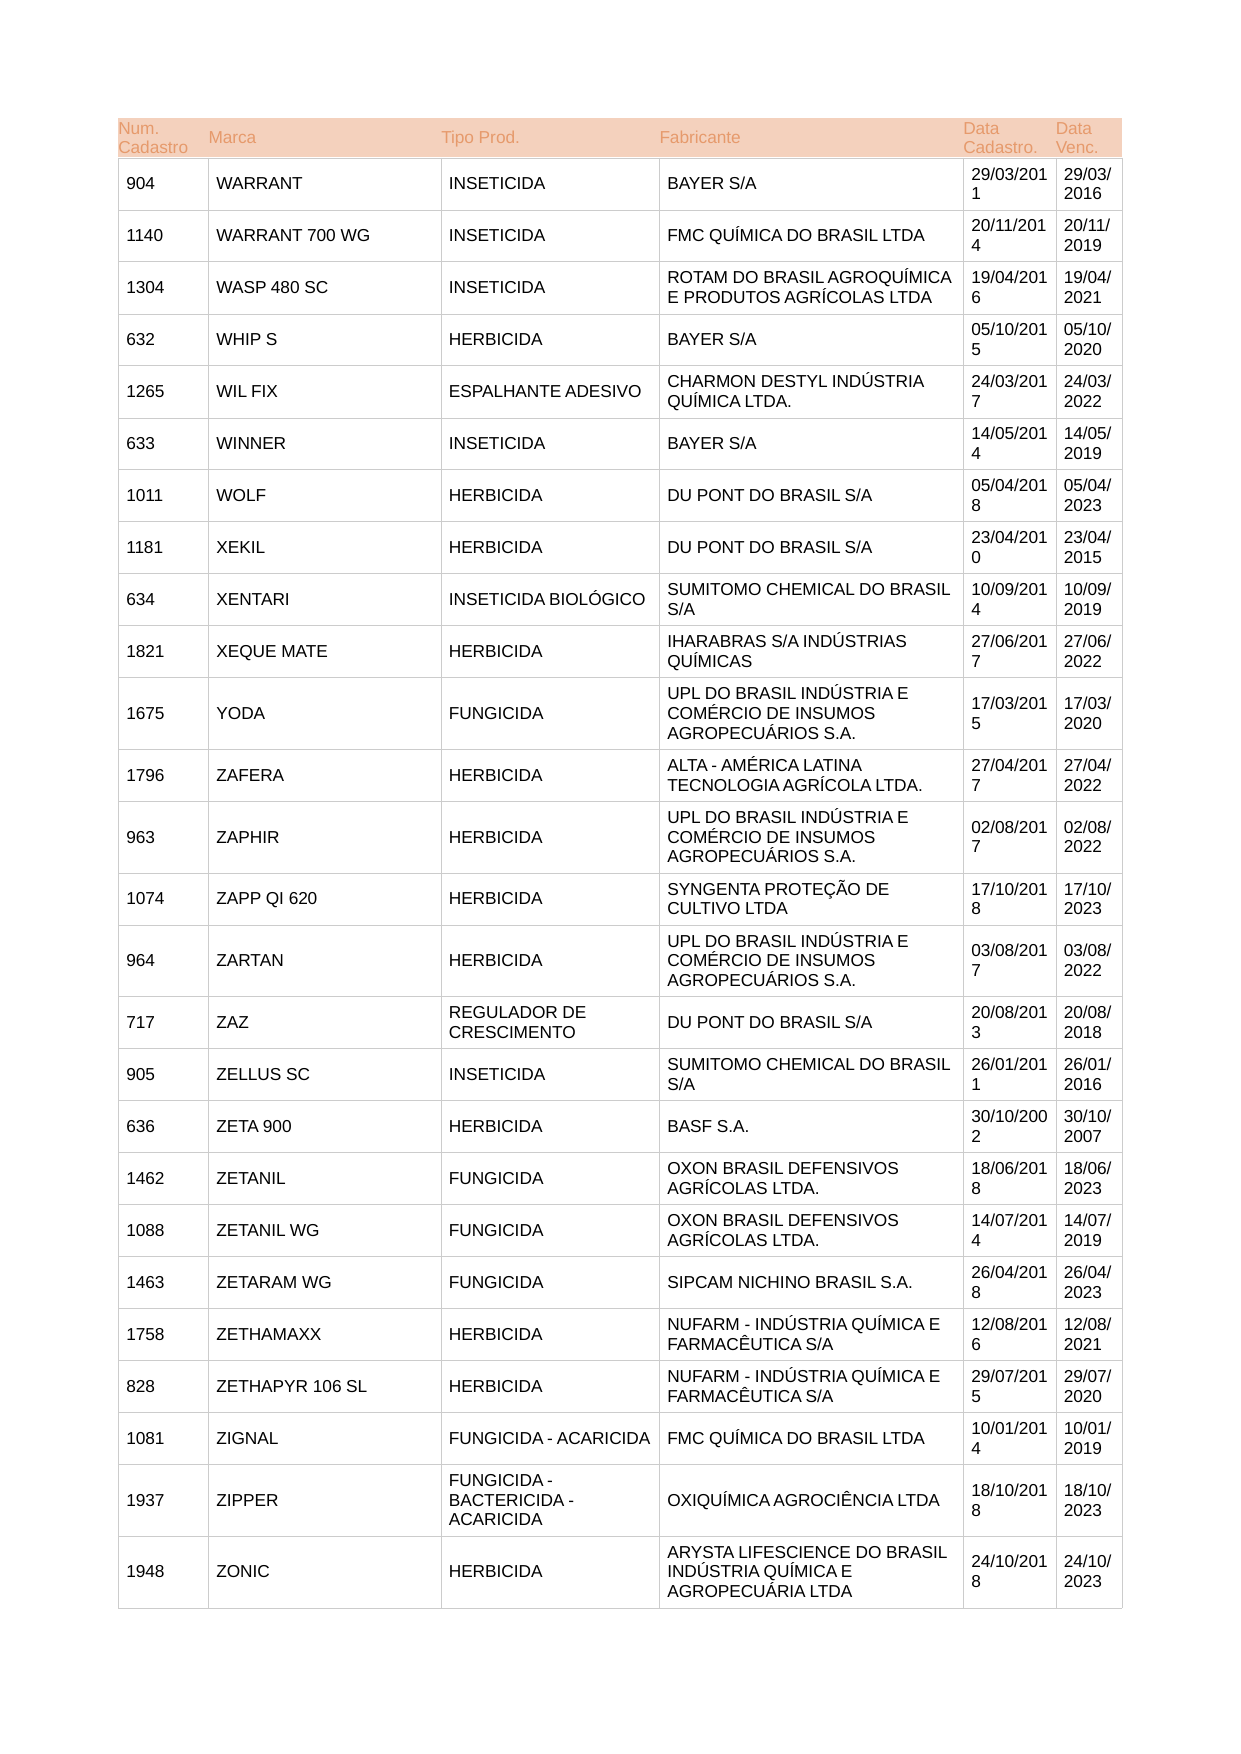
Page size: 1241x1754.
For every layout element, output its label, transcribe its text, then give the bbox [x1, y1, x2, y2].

table_cell BAYER S/A [660, 159, 963, 209]
table_cell 636 [119, 1101, 208, 1152]
table_cell YODA [209, 678, 441, 749]
table_cell ZETHAPYR 106 SL [209, 1361, 441, 1412]
table_header Data Cadastro. [963, 118, 1056, 157]
table_cell HERBICIDA [442, 750, 659, 801]
table_cell BAYER S/A [660, 315, 963, 365]
table_cell HERBICIDA [442, 1537, 659, 1607]
table_cell 1675 [119, 678, 208, 749]
table_cell DU PONT DO BRASIL S/A [660, 470, 963, 521]
table_cell ROTAM DO BRASIL AGROQUÍMICA E PRODUTOS AGRÍCOLAS LTDA [660, 262, 963, 313]
table_cell HERBICIDA [442, 1309, 659, 1360]
table_cell 1265 [119, 366, 208, 417]
table_cell INSETICIDA [442, 419, 659, 469]
table_cell ZETANIL [209, 1153, 441, 1204]
table_cell FMC QUÍMICA DO BRASIL LTDA [660, 1413, 963, 1464]
table_cell BAYER S/A [660, 419, 963, 469]
table_cell ALTA - AMÉRICA LATINA TECNOLOGIA AGRÍCOLA LTDA. [660, 750, 963, 801]
table_cell HERBICIDA [442, 802, 659, 873]
table_cell 27/06/2022 [1057, 626, 1122, 677]
table_cell SUMITOMO CHEMICAL DO BRASIL S/A [660, 1049, 963, 1100]
table_cell OXON BRASIL DEFENSIVOS AGRÍCOLAS LTDA. [660, 1153, 963, 1204]
table_cell 17/03/2020 [1057, 678, 1122, 749]
table_cell ZETA 900 [209, 1101, 441, 1152]
table_cell 12/08/2016 [964, 1309, 1056, 1360]
table_cell HERBICIDA [442, 926, 659, 996]
table_cell 17/10/2023 [1057, 874, 1122, 924]
table_cell 18/06/2023 [1057, 1153, 1122, 1204]
table_cell CHARMON DESTYL INDÚSTRIA QUÍMICA LTDA. [660, 366, 963, 417]
table_cell WIL FIX [209, 366, 441, 417]
table_cell WINNER [209, 419, 441, 469]
table_cell FUNGICIDA - BACTERICIDA - ACARICIDA [442, 1465, 659, 1536]
table_cell 10/01/2019 [1057, 1413, 1122, 1464]
table_cell 05/04/2023 [1057, 470, 1122, 521]
table_cell 14/05/2014 [964, 419, 1056, 469]
table_cell 20/08/2018 [1057, 997, 1122, 1048]
table_cell 1758 [119, 1309, 208, 1360]
table_cell DU PONT DO BRASIL S/A [660, 522, 963, 573]
table_cell ESPALHANTE ADESIVO [442, 366, 659, 417]
table_cell 12/08/2021 [1057, 1309, 1122, 1360]
table_cell OXON BRASIL DEFENSIVOS AGRÍCOLAS LTDA. [660, 1205, 963, 1256]
table_cell 1796 [119, 750, 208, 801]
table_cell XEKIL [209, 522, 441, 573]
table_cell FUNGICIDA [442, 1257, 659, 1308]
table_cell SYNGENTA PROTEÇÃO DE CULTIVO LTDA [660, 874, 963, 924]
table_cell 23/04/2015 [1057, 522, 1122, 573]
table_cell 29/07/2015 [964, 1361, 1056, 1412]
table_cell HERBICIDA [442, 522, 659, 573]
table_header Fabricante [659, 118, 963, 157]
table_cell 963 [119, 802, 208, 873]
table_cell 1463 [119, 1257, 208, 1308]
table_cell FMC QUÍMICA DO BRASIL LTDA [660, 211, 963, 261]
table_cell ZIGNAL [209, 1413, 441, 1464]
table_cell HERBICIDA [442, 874, 659, 924]
table_cell ZAFERA [209, 750, 441, 801]
table_cell XENTARI [209, 574, 441, 625]
table_header Num. Cadastro [118, 118, 208, 157]
table_cell 29/03/2011 [964, 159, 1056, 209]
table_cell 18/10/2023 [1057, 1465, 1122, 1536]
table_cell 24/03/2022 [1057, 366, 1122, 417]
table_cell 1821 [119, 626, 208, 677]
table_header Marca [208, 118, 441, 157]
table_cell UPL DO BRASIL INDÚSTRIA E COMÉRCIO DE INSUMOS AGROPECUÁRIOS S.A. [660, 926, 963, 996]
table_cell 17/10/2018 [964, 874, 1056, 924]
table_cell UPL DO BRASIL INDÚSTRIA E COMÉRCIO DE INSUMOS AGROPECUÁRIOS S.A. [660, 802, 963, 873]
table_cell NUFARM - INDÚSTRIA QUÍMICA E FARMACÊUTICA S/A [660, 1309, 963, 1360]
table_cell FUNGICIDA [442, 1205, 659, 1256]
table_cell SUMITOMO CHEMICAL DO BRASIL S/A [660, 574, 963, 625]
table_cell 03/08/2022 [1057, 926, 1122, 996]
table_cell 27/06/2017 [964, 626, 1056, 677]
table_cell INSETICIDA [442, 159, 659, 209]
table_cell 1074 [119, 874, 208, 924]
table_cell 26/04/2018 [964, 1257, 1056, 1308]
table_cell SIPCAM NICHINO BRASIL S.A. [660, 1257, 963, 1308]
table_cell WARRANT 700 WG [209, 211, 441, 261]
table_cell 20/11/2019 [1057, 211, 1122, 261]
table_cell HERBICIDA [442, 1361, 659, 1412]
table_cell 20/11/2014 [964, 211, 1056, 261]
table_cell 30/10/2007 [1057, 1101, 1122, 1152]
table_cell 14/07/2019 [1057, 1205, 1122, 1256]
table_cell ZETHAMAXX [209, 1309, 441, 1360]
table_cell 964 [119, 926, 208, 996]
table_cell 19/04/2016 [964, 262, 1056, 313]
table_cell INSETICIDA [442, 1049, 659, 1100]
table_cell FUNGICIDA - ACARICIDA [442, 1413, 659, 1464]
table_cell WASP 480 SC [209, 262, 441, 313]
table_cell 24/03/2017 [964, 366, 1056, 417]
table_cell ZONIC [209, 1537, 441, 1607]
table_cell 03/08/2017 [964, 926, 1056, 996]
table_cell 20/08/2013 [964, 997, 1056, 1048]
table_cell INSETICIDA BIOLÓGICO [442, 574, 659, 625]
table_cell 634 [119, 574, 208, 625]
table_cell 1462 [119, 1153, 208, 1204]
table_cell UPL DO BRASIL INDÚSTRIA E COMÉRCIO DE INSUMOS AGROPECUÁRIOS S.A. [660, 678, 963, 749]
table_cell INSETICIDA [442, 262, 659, 313]
table_cell WHIP S [209, 315, 441, 365]
table_cell INSETICIDA [442, 211, 659, 261]
table_cell 18/10/2018 [964, 1465, 1056, 1536]
table_cell 19/04/2021 [1057, 262, 1122, 313]
table_cell 26/04/2023 [1057, 1257, 1122, 1308]
table_cell IHARABRAS S/A INDÚSTRIAS QUÍMICAS [660, 626, 963, 677]
table_cell BASF S.A. [660, 1101, 963, 1152]
table_cell ZAPHIR [209, 802, 441, 873]
table_cell 14/07/2014 [964, 1205, 1056, 1256]
table_cell 10/09/2019 [1057, 574, 1122, 625]
table_cell 828 [119, 1361, 208, 1412]
table_cell 904 [119, 159, 208, 209]
table_cell 26/01/2016 [1057, 1049, 1122, 1100]
table_cell 10/01/2014 [964, 1413, 1056, 1464]
table_cell 18/06/2018 [964, 1153, 1056, 1204]
table_header Data Venc. [1056, 118, 1122, 157]
table_cell HERBICIDA [442, 470, 659, 521]
table_cell 24/10/2023 [1057, 1537, 1122, 1607]
table_cell 27/04/2017 [964, 750, 1056, 801]
table_cell 23/04/2010 [964, 522, 1056, 573]
table_cell XEQUE MATE [209, 626, 441, 677]
table_cell 29/07/2020 [1057, 1361, 1122, 1412]
table_cell FUNGICIDA [442, 678, 659, 749]
table_cell HERBICIDA [442, 626, 659, 677]
table_cell ZAPP QI 620 [209, 874, 441, 924]
table_cell 1937 [119, 1465, 208, 1536]
table_cell 10/09/2014 [964, 574, 1056, 625]
table_cell ZIPPER [209, 1465, 441, 1536]
table_cell 26/01/2011 [964, 1049, 1056, 1100]
table_cell 905 [119, 1049, 208, 1100]
table_cell 24/10/2018 [964, 1537, 1056, 1607]
table_header Tipo Prod. [441, 118, 659, 157]
table_cell ZARTAN [209, 926, 441, 996]
table_cell OXIQUÍMICA AGROCIÊNCIA LTDA [660, 1465, 963, 1536]
table_cell 05/10/2020 [1057, 315, 1122, 365]
table_cell 1140 [119, 211, 208, 261]
table_cell FUNGICIDA [442, 1153, 659, 1204]
table_cell 1181 [119, 522, 208, 573]
table_cell NUFARM - INDÚSTRIA QUÍMICA E FARMACÊUTICA S/A [660, 1361, 963, 1412]
table_cell 1304 [119, 262, 208, 313]
table_cell 1088 [119, 1205, 208, 1256]
table_cell 02/08/2017 [964, 802, 1056, 873]
table_cell 633 [119, 419, 208, 469]
table_cell 1011 [119, 470, 208, 521]
table_cell 02/08/2022 [1057, 802, 1122, 873]
table_cell ZELLUS SC [209, 1049, 441, 1100]
table_cell 27/04/2022 [1057, 750, 1122, 801]
table_cell 717 [119, 997, 208, 1048]
table_cell 05/10/2015 [964, 315, 1056, 365]
table_cell 30/10/2002 [964, 1101, 1056, 1152]
table_cell REGULADOR DE CRESCIMENTO [442, 997, 659, 1048]
table_cell HERBICIDA [442, 315, 659, 365]
table_cell ZAZ [209, 997, 441, 1048]
table_cell DU PONT DO BRASIL S/A [660, 997, 963, 1048]
table_cell 29/03/2016 [1057, 159, 1122, 209]
table_cell WARRANT [209, 159, 441, 209]
table_cell 14/05/2019 [1057, 419, 1122, 469]
table_cell 632 [119, 315, 208, 365]
table_cell 05/04/2018 [964, 470, 1056, 521]
table_cell HERBICIDA [442, 1101, 659, 1152]
table_cell 1081 [119, 1413, 208, 1464]
table_cell 1948 [119, 1537, 208, 1607]
table_cell ZETARAM WG [209, 1257, 441, 1308]
table_cell WOLF [209, 470, 441, 521]
table_cell ZETANIL WG [209, 1205, 441, 1256]
table_cell 17/03/2015 [964, 678, 1056, 749]
table_cell ARYSTA LIFESCIENCE DO BRASIL INDÚSTRIA QUÍMICA E AGROPECUÁRIA LTDA [660, 1537, 963, 1607]
